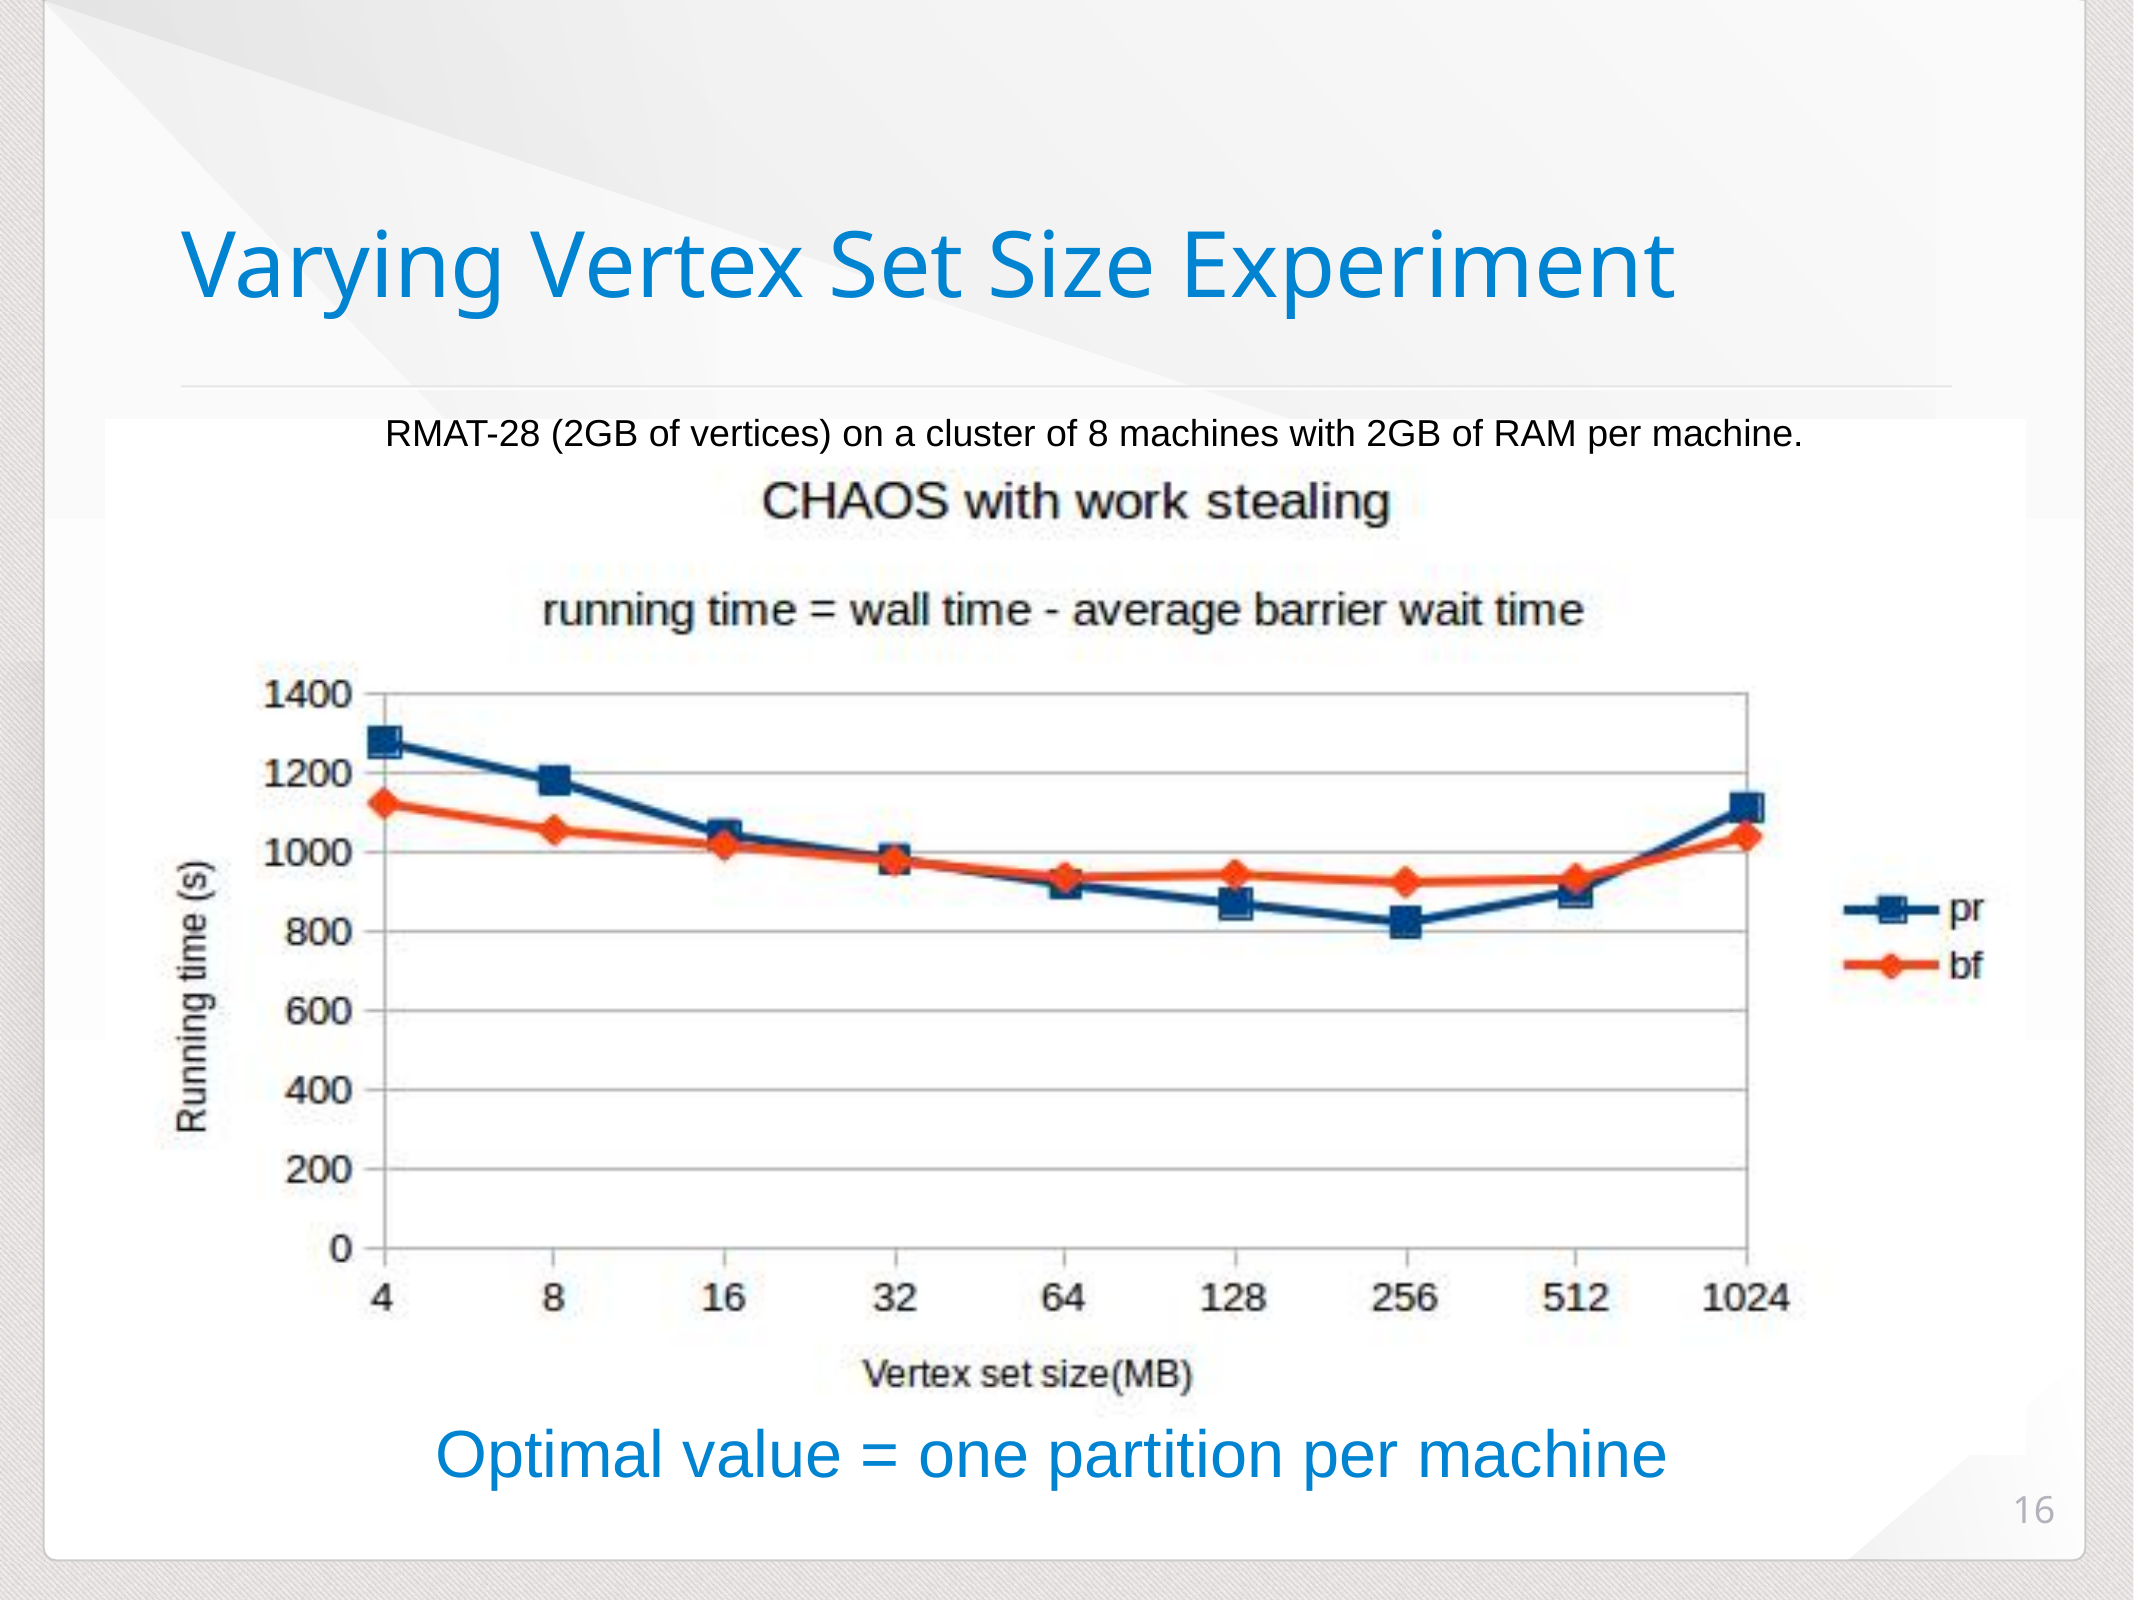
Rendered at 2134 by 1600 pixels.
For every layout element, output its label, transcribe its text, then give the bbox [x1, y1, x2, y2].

text_box RMAT-28 (2GB of vertices) on a cluster of 8 machines with 2GB of RAM per machine. [360, 405, 1891, 462]
text_box Optimal value = one partition per machine [180, 1185, 1921, 1499]
picture [105, 419, 2026, 1456]
slide_number [1909, 1476, 2071, 1548]
title Varying Vertex Set Size Experiment [181, 145, 1953, 355]
picture [0, 0, 2134, 1600]
